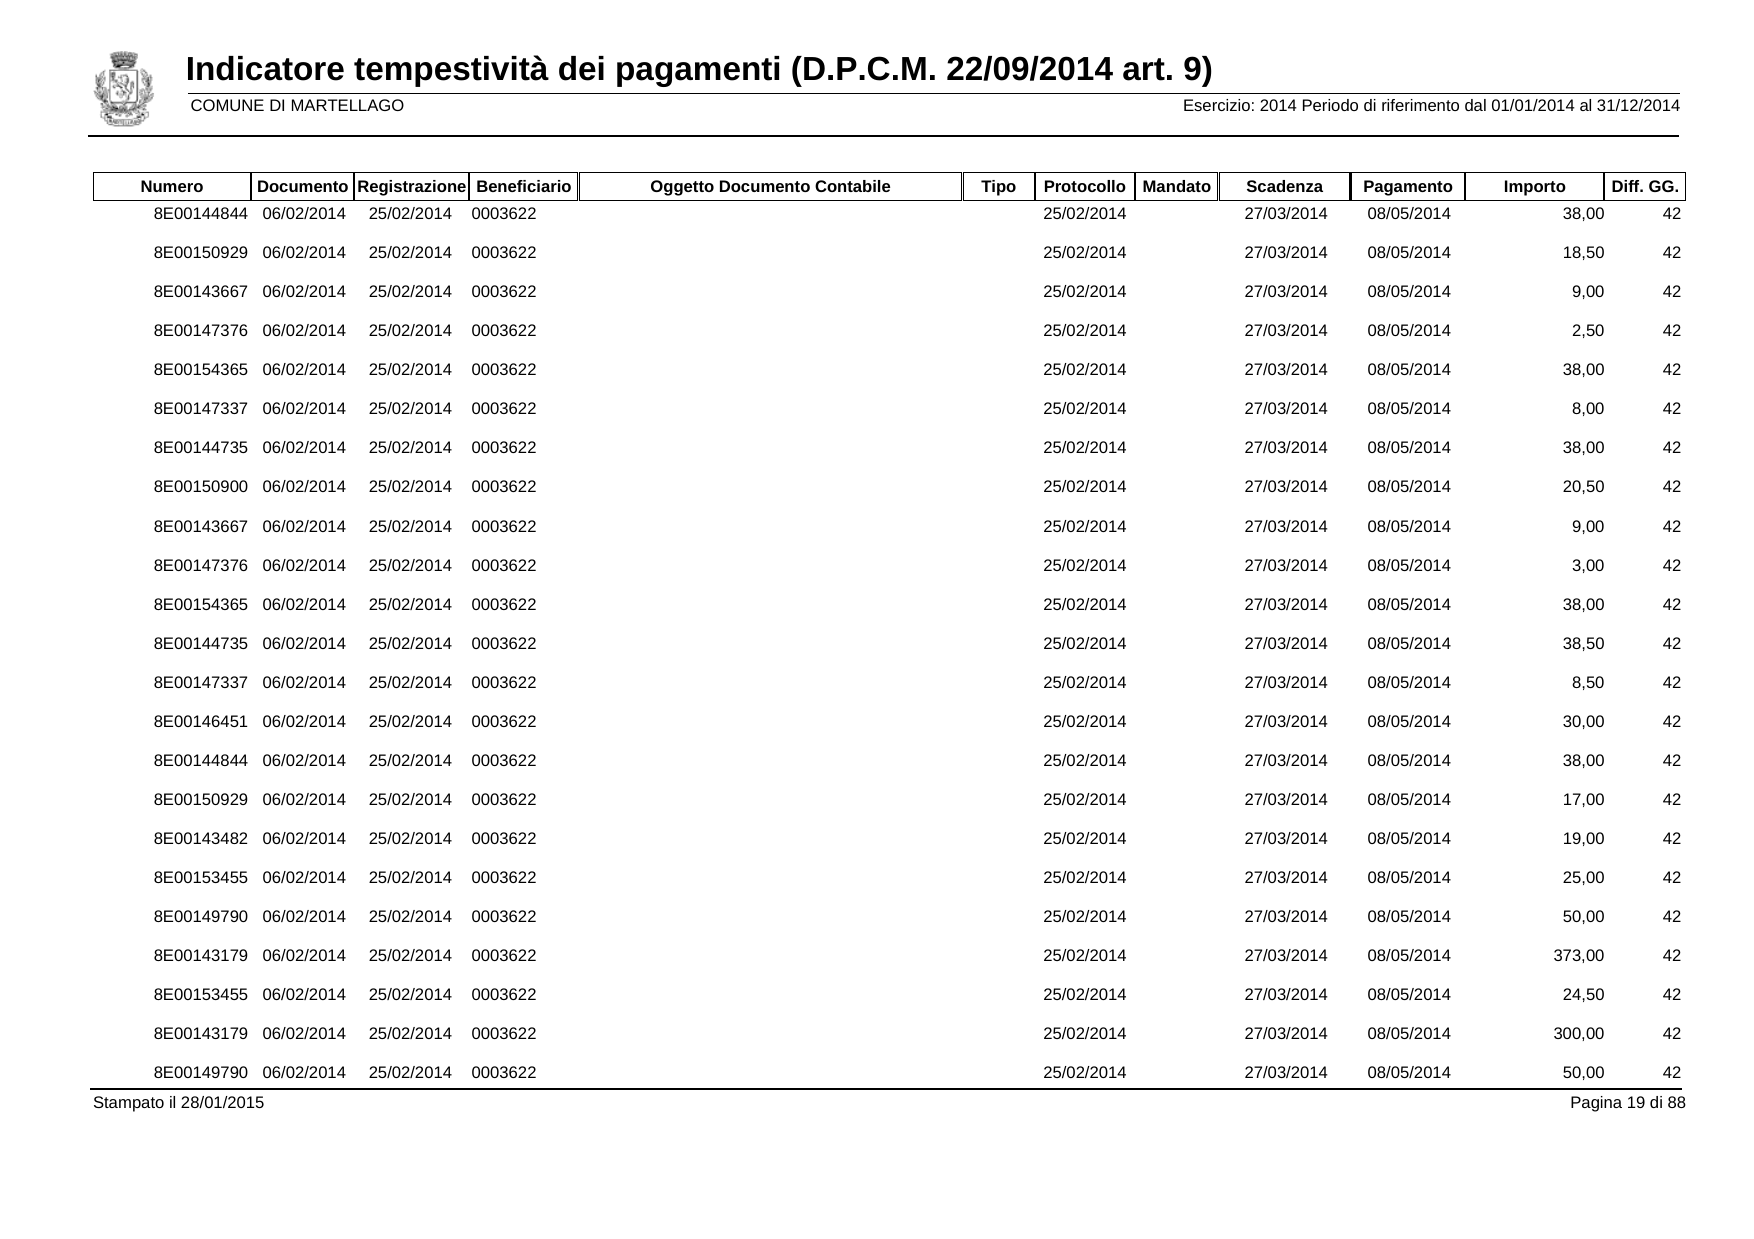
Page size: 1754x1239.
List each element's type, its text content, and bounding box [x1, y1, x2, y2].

picture [92, 50, 159, 129]
table_cell [1029, 438, 1035, 461]
table_cell [973, 595, 1028, 617]
table_cell [0, 51, 92, 90]
table_cell [0, 204, 95, 226]
table_cell 08/05/2014 [1353, 399, 1465, 422]
table_cell [0, 1024, 95, 1047]
table_cell [1198, 712, 1222, 734]
table_cell 06/02/2014 [254, 868, 354, 890]
table_cell 38,50 [1468, 634, 1604, 656]
table_cell [1348, 243, 1353, 265]
table_cell 27/03/2014 [1225, 985, 1347, 1008]
table_cell 27/03/2014 [1225, 282, 1347, 304]
table_cell 27/03/2014 [1225, 243, 1347, 265]
table_cell [460, 595, 471, 617]
table_cell 25/02/2014 [1035, 204, 1135, 226]
table_cell 08/05/2014 [1353, 712, 1465, 734]
table_cell [1198, 790, 1222, 812]
table_cell [965, 595, 972, 617]
table_cell 25/02/2014 [1035, 946, 1135, 968]
table_cell 24,50 [1468, 985, 1604, 1008]
table_cell [1604, 1024, 1610, 1047]
table_cell [973, 751, 1028, 773]
table_cell 42 [1610, 282, 1681, 304]
table_cell 42 [1610, 399, 1681, 422]
table_cell [965, 907, 972, 929]
table_cell [248, 399, 254, 422]
table_cell [1135, 829, 1198, 851]
table_cell [460, 868, 471, 890]
table_cell [0, 1093, 93, 1122]
table_cell [1604, 282, 1610, 304]
table_cell [576, 946, 582, 968]
table_cell [1029, 829, 1035, 851]
table_cell 25/02/2014 [1035, 282, 1135, 304]
table_cell [460, 1063, 471, 1086]
table_cell [1684, 51, 1753, 90]
table_cell 0003622 [471, 1063, 576, 1086]
table_cell [248, 868, 254, 890]
table_cell 25,00 [1468, 868, 1604, 890]
table_cell 42 [1610, 634, 1681, 656]
table_cell 8E00149790 [95, 907, 248, 929]
table_cell [0, 438, 95, 461]
table_cell [1029, 477, 1035, 500]
table_cell [1029, 712, 1035, 734]
table_cell [1348, 477, 1353, 500]
table_cell [965, 399, 972, 422]
table_cell [1029, 321, 1035, 343]
table_cell [1348, 204, 1353, 226]
table_cell [354, 907, 360, 929]
table_cell [973, 399, 1028, 422]
table_cell [965, 516, 972, 539]
table_cell [248, 282, 254, 304]
table_cell [0, 383, 582, 396]
table_cell [1604, 516, 1610, 539]
table_cell [965, 773, 1753, 787]
table_cell 08/05/2014 [1353, 360, 1465, 383]
table_cell [354, 1063, 360, 1086]
table_cell 08/05/2014 [1353, 1063, 1465, 1086]
table_cell [354, 243, 360, 265]
table_cell 25/02/2014 [1035, 399, 1135, 422]
table_cell [1135, 516, 1198, 539]
table_cell [1029, 946, 1035, 968]
table_cell [965, 1047, 1753, 1060]
table_cell 27/03/2014 [1225, 438, 1347, 461]
table_cell [460, 751, 471, 773]
table_cell 8E00143179 [95, 946, 248, 968]
table_cell [582, 360, 965, 396]
table_cell 08/05/2014 [1353, 829, 1465, 851]
table_cell [965, 946, 972, 968]
table_cell [0, 673, 95, 695]
table_cell [248, 829, 254, 851]
table_cell [0, 695, 582, 709]
table_cell [1604, 985, 1610, 1008]
table_cell [248, 634, 254, 656]
table_cell [0, 930, 582, 943]
table_cell 25/02/2014 [360, 634, 460, 656]
table_cell [1135, 868, 1198, 890]
table_cell [965, 673, 972, 695]
table_cell [1029, 634, 1035, 656]
table_cell [1348, 634, 1353, 656]
table_cell [186, 96, 190, 133]
table_cell 0003622 [471, 673, 576, 695]
table_cell Diff. GG. [1605, 173, 1685, 200]
table_cell 06/02/2014 [254, 204, 354, 226]
table_cell [460, 634, 471, 656]
table_cell [0, 243, 95, 265]
table_cell 06/02/2014 [254, 595, 354, 617]
table_cell 42 [1610, 946, 1681, 968]
table_cell 06/02/2014 [254, 555, 354, 578]
table_cell 25/02/2014 [1035, 985, 1135, 1008]
table_cell 06/02/2014 [254, 282, 354, 304]
table_cell [1198, 751, 1222, 773]
table_cell [354, 712, 360, 734]
table_cell 27/03/2014 [1225, 868, 1347, 890]
table_cell 27/03/2014 [1225, 204, 1347, 226]
table_cell [1198, 360, 1222, 383]
table_cell 25/02/2014 [360, 438, 460, 461]
table_cell [0, 172, 93, 201]
table_cell 0003622 [471, 282, 576, 304]
table_cell 06/02/2014 [254, 907, 354, 929]
table_cell [965, 344, 1753, 357]
table_cell [1029, 204, 1035, 226]
table_cell [1686, 1093, 1753, 1122]
table_cell [1348, 438, 1353, 461]
table_cell [1681, 634, 1753, 656]
table_cell 27/03/2014 [1225, 477, 1347, 500]
table_cell [0, 1008, 582, 1021]
table_cell [0, 1047, 582, 1060]
table_cell [1684, 126, 1753, 133]
table_cell 27/03/2014 [1225, 399, 1347, 422]
table_cell [576, 204, 582, 226]
table_cell [576, 399, 582, 422]
table_cell [0, 96, 92, 126]
table_cell 25/02/2014 [1035, 477, 1135, 500]
table_cell [1348, 555, 1353, 578]
table_cell [425, 1093, 1293, 1122]
table_cell 8,50 [1468, 673, 1604, 695]
table_cell [248, 790, 254, 812]
table_cell 8E00146451 [95, 712, 248, 734]
table_cell 25/02/2014 [1035, 321, 1135, 343]
table_cell [1135, 790, 1198, 812]
table_cell [965, 422, 1753, 435]
table_cell 08/05/2014 [1353, 946, 1465, 968]
table_cell [0, 595, 95, 617]
table_cell [1681, 673, 1753, 695]
table_cell 27/03/2014 [1225, 321, 1347, 343]
table_cell [1198, 907, 1222, 929]
table_cell [1348, 829, 1353, 851]
table_cell [1198, 438, 1222, 461]
table_cell [0, 360, 95, 383]
table_cell [1681, 595, 1753, 617]
table_cell 8E00147376 [95, 555, 248, 578]
table_cell [93, 129, 183, 133]
table_cell [582, 946, 965, 982]
table_cell [460, 712, 471, 734]
table_cell 8E00150929 [95, 243, 248, 265]
table_cell 0003622 [471, 751, 576, 773]
table_cell [354, 438, 360, 461]
table_cell [1198, 282, 1222, 304]
table_cell 38,00 [1468, 438, 1604, 461]
table_cell 25/02/2014 [360, 516, 460, 539]
table_cell [1135, 634, 1198, 656]
table_cell [1348, 321, 1353, 343]
table_cell [1604, 360, 1610, 383]
table_cell [973, 243, 1028, 265]
table_cell 08/05/2014 [1353, 204, 1465, 226]
table_cell 8,00 [1468, 399, 1604, 422]
table_cell 25/02/2014 [360, 282, 460, 304]
table_cell 25/02/2014 [360, 751, 460, 773]
table_cell Scadenza [1220, 173, 1349, 200]
table_cell [965, 383, 1753, 396]
table_cell [965, 360, 972, 383]
table_cell 0003622 [471, 1024, 576, 1047]
table_cell 8E00143179 [95, 1024, 248, 1047]
table_cell 8E00147337 [95, 399, 248, 422]
table_cell [1348, 360, 1353, 383]
table_cell [965, 634, 972, 656]
table_cell [159, 51, 183, 129]
table_cell 27/03/2014 [1225, 1024, 1347, 1047]
table_cell [582, 634, 965, 669]
table_cell 25/02/2014 [1035, 1063, 1135, 1086]
table_cell [248, 204, 254, 226]
table_cell 38,00 [1468, 751, 1604, 773]
table_cell [973, 946, 1028, 968]
table_cell [1135, 946, 1198, 968]
table_cell [1681, 399, 1753, 422]
table_cell [965, 868, 972, 890]
table_cell 25/02/2014 [1035, 516, 1135, 539]
table_cell [965, 461, 1753, 474]
table_cell [0, 422, 582, 435]
table_cell [0, 461, 582, 474]
table_cell Beneficiario [470, 173, 577, 200]
table_cell [354, 634, 360, 656]
table_cell [965, 539, 1753, 552]
table_cell 25/02/2014 [1035, 1024, 1135, 1047]
table_cell 8E00147337 [95, 673, 248, 695]
table_cell [1135, 321, 1198, 343]
table_cell 08/05/2014 [1353, 321, 1465, 343]
table_cell [965, 617, 1753, 631]
table_cell 08/05/2014 [1353, 282, 1465, 304]
table_cell [576, 712, 582, 734]
table_cell 0003622 [471, 946, 576, 968]
table_cell 42 [1610, 595, 1681, 617]
table_cell [965, 265, 1753, 279]
table_cell Pagamento [1352, 173, 1464, 200]
table_cell [460, 829, 471, 851]
table_cell [248, 360, 254, 383]
table_cell 42 [1610, 555, 1681, 578]
table_cell 25/02/2014 [1035, 712, 1135, 734]
table_cell [1604, 790, 1610, 812]
table_cell 0003622 [471, 907, 576, 929]
table_cell [582, 555, 965, 591]
table_cell 27/03/2014 [1225, 595, 1347, 617]
table_cell [1029, 868, 1035, 890]
table_cell 08/05/2014 [1353, 595, 1465, 617]
table_cell 300,00 [1468, 1024, 1604, 1047]
table_cell [0, 539, 582, 552]
table_cell [1198, 673, 1222, 695]
table_cell 9,00 [1468, 282, 1604, 304]
table_cell [460, 516, 471, 539]
table_cell [582, 204, 965, 240]
table_cell 06/02/2014 [254, 751, 354, 773]
table_cell [460, 477, 471, 500]
table_cell 38,00 [1468, 204, 1604, 226]
table_cell [965, 851, 1753, 865]
table_cell [1348, 751, 1353, 773]
table_cell [1681, 477, 1753, 500]
table_cell [0, 985, 95, 1008]
table_cell [965, 438, 972, 461]
table_cell 17,00 [1468, 790, 1604, 812]
table_cell 08/05/2014 [1353, 634, 1465, 656]
table_cell [1135, 985, 1198, 1008]
table_cell [354, 555, 360, 578]
table_cell [576, 1063, 582, 1086]
table_cell [1198, 243, 1222, 265]
table_cell [1029, 1024, 1035, 1047]
table_cell [582, 829, 965, 865]
table_cell [582, 790, 965, 826]
table_cell [582, 868, 965, 904]
table_cell [460, 1024, 471, 1047]
table_cell 27/03/2014 [1225, 712, 1347, 734]
table_cell [248, 243, 254, 265]
table_cell 8E00147376 [95, 321, 248, 343]
table_cell [576, 555, 582, 578]
table_cell [1135, 204, 1198, 226]
table_cell 0003622 [471, 243, 576, 265]
table_cell [0, 578, 582, 591]
table_cell 08/05/2014 [1353, 673, 1465, 695]
table_cell [576, 751, 582, 773]
table_cell [1681, 829, 1753, 851]
table_cell [1198, 516, 1222, 539]
table_cell [248, 946, 254, 968]
table_cell [965, 305, 1753, 318]
table_cell [582, 751, 965, 787]
table_cell [1604, 907, 1610, 929]
table_cell Oggetto Documento Contabile [580, 173, 961, 200]
table_cell [1681, 243, 1753, 265]
table_cell 25/02/2014 [360, 399, 460, 422]
table_cell [0, 946, 95, 968]
table_cell [354, 1024, 360, 1047]
table_cell 42 [1610, 985, 1681, 1008]
table_cell [1135, 907, 1198, 929]
table_cell [1135, 751, 1198, 773]
table_cell [1029, 790, 1035, 812]
table_cell [248, 673, 254, 695]
table_cell [965, 477, 972, 500]
table_cell [354, 790, 360, 812]
table_cell [973, 1024, 1028, 1047]
table_cell 8E00143667 [95, 282, 248, 304]
table_cell 08/05/2014 [1353, 1024, 1465, 1047]
table_cell 27/03/2014 [1225, 555, 1347, 578]
table_cell [965, 890, 1753, 904]
table_cell [576, 790, 582, 812]
table_cell [1348, 673, 1353, 695]
table_cell [973, 907, 1028, 929]
table_cell 42 [1610, 1024, 1681, 1047]
table_cell [0, 138, 1753, 172]
table_cell [1029, 595, 1035, 617]
table_cell 08/05/2014 [1353, 516, 1465, 539]
table_cell [1198, 634, 1222, 656]
table_cell [1198, 595, 1222, 617]
table_cell [0, 344, 582, 357]
table_cell [0, 477, 95, 500]
table_cell Registrazione [355, 173, 468, 200]
table_cell [582, 321, 965, 357]
table_cell 25/02/2014 [1035, 868, 1135, 890]
table_cell 38,00 [1468, 595, 1604, 617]
table_cell [582, 243, 965, 279]
table_cell [460, 321, 471, 343]
table_cell 25/02/2014 [360, 477, 460, 500]
table_cell [0, 851, 582, 865]
table_cell [0, 282, 95, 304]
table_cell [1135, 477, 1198, 500]
table_cell [915, 96, 932, 133]
table_cell 08/05/2014 [1353, 477, 1465, 500]
table_cell 25/02/2014 [360, 243, 460, 265]
table_cell 06/02/2014 [254, 399, 354, 422]
table_cell [973, 204, 1028, 226]
table_cell 42 [1610, 360, 1681, 383]
table_cell [1029, 751, 1035, 773]
table_cell [1604, 321, 1610, 343]
table_cell [354, 751, 360, 773]
table_cell [973, 985, 1028, 1008]
table_cell [1029, 282, 1035, 304]
table_cell [582, 477, 965, 513]
table_cell 08/05/2014 [1353, 555, 1465, 578]
table_cell [1135, 673, 1198, 695]
table_cell [354, 204, 360, 226]
table_cell 0003622 [471, 595, 576, 617]
table_cell [1348, 946, 1353, 968]
table_cell [1348, 868, 1353, 890]
table_cell 25/02/2014 [360, 360, 460, 383]
table_cell [965, 578, 1753, 591]
table_cell [965, 321, 972, 343]
table_cell [1029, 399, 1035, 422]
table_cell [973, 1063, 1028, 1086]
table_cell [248, 1024, 254, 1047]
table_cell 19,00 [1468, 829, 1604, 851]
table_cell 08/05/2014 [1353, 985, 1465, 1008]
table_cell 25/02/2014 [360, 985, 460, 1008]
table_cell [1135, 360, 1198, 383]
table_cell 8E00144844 [95, 204, 248, 226]
table_cell [460, 907, 471, 929]
table_cell 0003622 [471, 829, 576, 851]
table_cell [1348, 1024, 1353, 1047]
table_cell [0, 500, 582, 513]
table_cell 9,00 [1468, 516, 1604, 539]
table_cell [582, 595, 965, 631]
table_cell 8E00150929 [95, 790, 248, 812]
table_cell [965, 751, 972, 773]
table_cell 06/02/2014 [254, 829, 354, 851]
table_cell 25/02/2014 [360, 204, 460, 226]
table_cell [1681, 1024, 1753, 1047]
table_cell 25/02/2014 [360, 1063, 460, 1086]
table_cell 0003622 [471, 634, 576, 656]
table_cell [582, 712, 965, 748]
table_cell 42 [1610, 438, 1681, 461]
table_cell 25/02/2014 [1035, 360, 1135, 383]
table_cell [1029, 1063, 1035, 1086]
table_cell 25/02/2014 [360, 555, 460, 578]
table_cell 25/02/2014 [1035, 751, 1135, 773]
table_cell 8E00150900 [95, 477, 248, 500]
table_cell [354, 868, 360, 890]
table_cell 42 [1610, 1063, 1681, 1086]
table_cell [973, 477, 1028, 500]
table_cell 42 [1610, 673, 1681, 695]
table_cell [363, 1093, 425, 1122]
table_cell 42 [1610, 868, 1681, 890]
table_cell Pagina 19 di 88 [1386, 1093, 1686, 1122]
table_cell [248, 438, 254, 461]
table_cell 27/03/2014 [1225, 516, 1347, 539]
table_cell [973, 634, 1028, 656]
table_cell [354, 282, 360, 304]
table_cell [1348, 790, 1353, 812]
table_cell 42 [1610, 829, 1681, 851]
table_cell 27/03/2014 [1225, 751, 1347, 773]
table_cell [965, 204, 972, 226]
table_cell 8E00149790 [95, 1063, 248, 1086]
table_cell [1684, 96, 1753, 126]
table_cell [1604, 595, 1610, 617]
table_cell [1135, 243, 1198, 265]
table_cell 0003622 [471, 790, 576, 812]
table_cell 08/05/2014 [1353, 438, 1465, 461]
table_cell 8E00143482 [95, 829, 248, 851]
table_cell 30,00 [1468, 712, 1604, 734]
table_cell [1681, 1063, 1753, 1086]
table_header [0, 0, 1753, 49]
table_cell 25/02/2014 [360, 1024, 460, 1047]
table_cell 06/02/2014 [254, 360, 354, 383]
table_cell 25/02/2014 [1035, 829, 1135, 851]
table_cell [1198, 477, 1222, 500]
table_cell [0, 751, 95, 773]
table_cell [0, 634, 95, 656]
table_cell [965, 734, 1753, 748]
table_cell [576, 985, 582, 1008]
table_cell [576, 868, 582, 890]
table_cell [354, 399, 360, 422]
table_cell 42 [1610, 712, 1681, 734]
table_cell [460, 438, 471, 461]
table_cell [1681, 985, 1753, 1008]
table_cell [973, 868, 1028, 890]
table_cell [460, 946, 471, 968]
table_cell [973, 282, 1028, 304]
table_cell 06/02/2014 [254, 243, 354, 265]
table_cell [0, 226, 582, 240]
table_cell [0, 617, 582, 631]
table_cell 25/02/2014 [1035, 634, 1135, 656]
table_cell [1198, 1024, 1222, 1047]
table_cell [973, 555, 1028, 578]
table_cell 25/02/2014 [1035, 595, 1135, 617]
table_cell 06/02/2014 [254, 634, 354, 656]
table_cell [973, 829, 1028, 851]
table_cell 06/02/2014 [254, 1024, 354, 1047]
table_cell [460, 243, 471, 265]
table_cell [248, 555, 254, 578]
table_cell 18,50 [1468, 243, 1604, 265]
table_cell [248, 985, 254, 1008]
table_cell [582, 673, 965, 709]
table_cell [1681, 321, 1753, 343]
table_cell [460, 360, 471, 383]
table_cell [582, 438, 965, 474]
table_cell [0, 1063, 95, 1086]
table_cell [0, 516, 95, 539]
table_cell [0, 321, 95, 343]
table_cell [1348, 282, 1353, 304]
table_cell 0003622 [471, 321, 576, 343]
table_cell [354, 946, 360, 968]
table_cell 50,00 [1468, 1063, 1604, 1086]
table_cell [965, 930, 1753, 943]
table_cell [1198, 204, 1222, 226]
table_cell [1198, 555, 1222, 578]
table_cell 25/02/2014 [1035, 243, 1135, 265]
table_cell 06/02/2014 [254, 673, 354, 695]
table_cell [1604, 829, 1610, 851]
table_cell [1198, 946, 1222, 968]
table_cell [1681, 751, 1753, 773]
table_cell 3,00 [1468, 555, 1604, 578]
table_cell [460, 673, 471, 695]
table_cell [965, 500, 1753, 513]
table_cell [582, 1063, 965, 1086]
table_cell 25/02/2014 [360, 321, 460, 343]
table_cell [1604, 555, 1610, 578]
table_cell [582, 516, 965, 552]
table_cell 06/02/2014 [254, 438, 354, 461]
table_cell Numero [94, 173, 250, 200]
table_cell [248, 907, 254, 929]
table_cell [1681, 868, 1753, 890]
table_cell 20,50 [1468, 477, 1604, 500]
table_cell [965, 712, 972, 734]
table_cell [965, 1008, 1753, 1021]
table_cell [248, 477, 254, 500]
table_cell [1348, 1063, 1353, 1086]
table_cell [1348, 516, 1353, 539]
table_cell [0, 969, 582, 982]
table_cell 0003622 [471, 477, 576, 500]
table_cell [1604, 673, 1610, 695]
table_cell [1686, 172, 1753, 201]
table_cell [1604, 712, 1610, 734]
table_cell [973, 360, 1028, 383]
table_cell [576, 282, 582, 304]
table_cell [1604, 477, 1610, 500]
table_cell [1604, 399, 1610, 422]
table_cell [576, 321, 582, 343]
table_cell [1604, 751, 1610, 773]
table_cell 50,00 [1468, 907, 1604, 929]
table_cell [582, 907, 965, 943]
table_cell [1604, 946, 1610, 968]
table_cell 27/03/2014 [1225, 673, 1347, 695]
table_cell [965, 226, 1753, 240]
table_cell Importo [1466, 173, 1603, 200]
table_cell [248, 1063, 254, 1086]
table_cell [354, 829, 360, 851]
table_cell [1681, 907, 1753, 929]
table_cell [965, 969, 1753, 982]
table_cell 42 [1610, 477, 1681, 500]
table_cell [1198, 985, 1222, 1008]
table_cell [1604, 438, 1610, 461]
table_cell 06/02/2014 [254, 712, 354, 734]
table_cell 25/02/2014 [1035, 907, 1135, 929]
table_cell [248, 712, 254, 734]
table_cell [965, 695, 1753, 709]
table_cell 2,50 [1468, 321, 1604, 343]
table_cell Esercizio: 2014 Periodo di riferimento dal 01/01/2014 al 31/12/2014 [932, 96, 1680, 133]
table_cell 25/02/2014 [360, 868, 460, 890]
table_cell [354, 595, 360, 617]
table_cell [354, 673, 360, 695]
table_cell [1604, 868, 1610, 890]
table_cell [0, 712, 95, 734]
table_cell [1135, 712, 1198, 734]
table_cell [354, 985, 360, 1008]
table_cell 25/02/2014 [360, 907, 460, 929]
table_cell [582, 1024, 965, 1060]
table_cell 25/02/2014 [360, 790, 460, 812]
table_cell [354, 477, 360, 500]
table_cell [1135, 1063, 1198, 1086]
table_cell [0, 555, 95, 578]
table_cell 08/05/2014 [1353, 868, 1465, 890]
table_cell [973, 712, 1028, 734]
table_cell [582, 985, 965, 1021]
table_cell [965, 656, 1753, 669]
table_cell Mandato [1136, 173, 1217, 200]
table_cell [965, 829, 972, 851]
table_cell 25/02/2014 [1035, 438, 1135, 461]
table_cell [576, 516, 582, 539]
table_cell 8E00144735 [95, 438, 248, 461]
table_cell 27/03/2014 [1225, 634, 1347, 656]
table_cell 27/03/2014 [1225, 790, 1347, 812]
table_cell 8E00153455 [95, 985, 248, 1008]
table_cell 06/02/2014 [254, 477, 354, 500]
table_cell [1029, 555, 1035, 578]
table_cell 25/02/2014 [1035, 555, 1135, 578]
table_cell 25/02/2014 [360, 946, 460, 968]
table_cell [576, 595, 582, 617]
table_cell 42 [1610, 907, 1681, 929]
table_cell 8E00143667 [95, 516, 248, 539]
table_cell 373,00 [1468, 946, 1604, 968]
table_cell [1198, 1063, 1222, 1086]
table_cell [0, 868, 95, 890]
table_cell [973, 438, 1028, 461]
table_cell [576, 477, 582, 500]
table_cell [1681, 555, 1753, 578]
table_cell [965, 555, 972, 578]
table_cell Documento [252, 173, 353, 200]
table_cell [248, 516, 254, 539]
table_cell 27/03/2014 [1225, 829, 1347, 851]
table_cell [1293, 1093, 1386, 1122]
table_cell [1135, 438, 1198, 461]
table_cell 25/02/2014 [1035, 790, 1135, 812]
table_cell [1604, 1063, 1610, 1086]
table_cell [1348, 907, 1353, 929]
table_cell [965, 1063, 972, 1086]
table_cell [973, 790, 1028, 812]
table_cell 08/05/2014 [1353, 243, 1465, 265]
table_cell [1135, 1024, 1198, 1047]
table_cell 42 [1610, 204, 1681, 226]
table_cell 06/02/2014 [254, 985, 354, 1008]
table_cell [576, 438, 582, 461]
table_cell [1029, 907, 1035, 929]
table_cell [1135, 282, 1198, 304]
table_cell 06/02/2014 [254, 321, 354, 343]
table_cell 42 [1610, 243, 1681, 265]
table_cell [576, 243, 582, 265]
table_cell 42 [1610, 321, 1681, 343]
table_cell 06/02/2014 [254, 516, 354, 539]
table_cell 42 [1610, 516, 1681, 539]
table_cell Tipo [964, 173, 1034, 200]
table_cell 27/03/2014 [1225, 946, 1347, 968]
table_cell [1604, 204, 1610, 226]
table_cell 08/05/2014 [1353, 907, 1465, 929]
table_cell 42 [1610, 790, 1681, 812]
table_cell 8E00153455 [95, 868, 248, 890]
table_cell [1348, 595, 1353, 617]
table_cell 08/05/2014 [1353, 751, 1465, 773]
table_cell [1604, 634, 1610, 656]
table_cell 06/02/2014 [254, 946, 354, 968]
table_cell [965, 243, 972, 265]
table_cell 0003622 [471, 712, 576, 734]
table_cell 8E00144844 [95, 751, 248, 773]
table_cell 8E00154365 [95, 595, 248, 617]
table_cell [248, 321, 254, 343]
table_cell 0003622 [471, 868, 576, 890]
table_cell [576, 907, 582, 929]
table_cell 0003622 [471, 516, 576, 539]
table_cell [0, 790, 95, 812]
table_cell 8E00154365 [95, 360, 248, 383]
table_cell [1198, 868, 1222, 890]
table_cell [248, 751, 254, 773]
table_cell 0003622 [471, 985, 576, 1008]
table_cell [1135, 555, 1198, 578]
table_cell [460, 282, 471, 304]
table_cell [460, 399, 471, 422]
table_cell 27/03/2014 [1225, 360, 1347, 383]
table_cell [1348, 712, 1353, 734]
table_cell [354, 321, 360, 343]
table_cell [1029, 673, 1035, 695]
table_cell [1029, 243, 1035, 265]
table_cell [460, 985, 471, 1008]
table_cell [576, 829, 582, 851]
table_cell Protocollo [1036, 173, 1134, 200]
table_cell [582, 399, 965, 435]
table_cell 38,00 [1468, 360, 1604, 383]
table_cell [0, 734, 582, 748]
table_cell [0, 829, 95, 851]
table_cell [248, 595, 254, 617]
table_cell [460, 204, 471, 226]
table_cell [354, 516, 360, 539]
table_cell 0003622 [471, 360, 576, 383]
table_cell [1681, 516, 1753, 539]
table_cell [582, 282, 965, 318]
table_cell [0, 305, 582, 318]
table_cell 06/02/2014 [254, 1063, 354, 1086]
table_cell [0, 773, 582, 787]
table_cell [1029, 360, 1035, 383]
table_cell 0003622 [471, 555, 576, 578]
table_cell [1681, 946, 1753, 968]
table_cell [1681, 204, 1753, 226]
table_cell 25/02/2014 [1035, 673, 1135, 695]
table_cell [576, 360, 582, 383]
table_cell [965, 985, 972, 1008]
table_cell [0, 399, 95, 422]
table_cell 25/02/2014 [360, 595, 460, 617]
table_cell [0, 656, 582, 669]
table_cell [973, 673, 1028, 695]
table_cell 08/05/2014 [1353, 790, 1465, 812]
table_cell [1029, 516, 1035, 539]
table_cell 42 [1610, 751, 1681, 773]
table_cell 25/02/2014 [360, 673, 460, 695]
table_cell [1348, 399, 1353, 422]
table_cell [576, 673, 582, 695]
table_cell [460, 790, 471, 812]
table_cell [965, 812, 1753, 826]
table_cell 0003622 [471, 438, 576, 461]
table_cell [0, 265, 582, 279]
table_cell COMUNE DI MARTELLAGO [190, 96, 915, 133]
table_cell 06/02/2014 [254, 790, 354, 812]
table_cell [973, 516, 1028, 539]
table_cell [1681, 282, 1753, 304]
table_cell 25/02/2014 [360, 829, 460, 851]
table_cell 27/03/2014 [1225, 1063, 1347, 1086]
table_cell [0, 907, 95, 929]
table_cell [965, 282, 972, 304]
table_cell [1198, 829, 1222, 851]
table_cell [460, 555, 471, 578]
table_cell [0, 890, 582, 904]
table_cell [1681, 360, 1753, 383]
table_cell 25/02/2014 [360, 712, 460, 734]
table_cell [1348, 985, 1353, 1008]
table_cell [1029, 985, 1035, 1008]
table_cell 0003622 [471, 204, 576, 226]
table_cell [0, 126, 93, 133]
table_cell [973, 321, 1028, 343]
table_cell [576, 634, 582, 656]
table_cell [1135, 595, 1198, 617]
table_cell [0, 812, 582, 826]
table_header Indicatore tempestività dei pagamenti (D.P.C.M. 22/09/2014 art. 9) [186, 50, 1683, 90]
table_cell [1604, 243, 1610, 265]
table_cell [576, 1024, 582, 1047]
table_cell [965, 1024, 972, 1047]
table_cell [1198, 399, 1222, 422]
table_cell 27/03/2014 [1225, 907, 1347, 929]
table_cell [1681, 438, 1753, 461]
table_cell 0003622 [471, 399, 576, 422]
table_cell [1135, 399, 1198, 422]
table_cell 8E00144735 [95, 634, 248, 656]
table_cell Stampato il 28/01/2015 [93, 1093, 363, 1122]
table_cell [1681, 790, 1753, 812]
table_cell [1198, 321, 1222, 343]
table_cell [354, 360, 360, 383]
table_cell [965, 790, 972, 812]
table_cell [1681, 712, 1753, 734]
